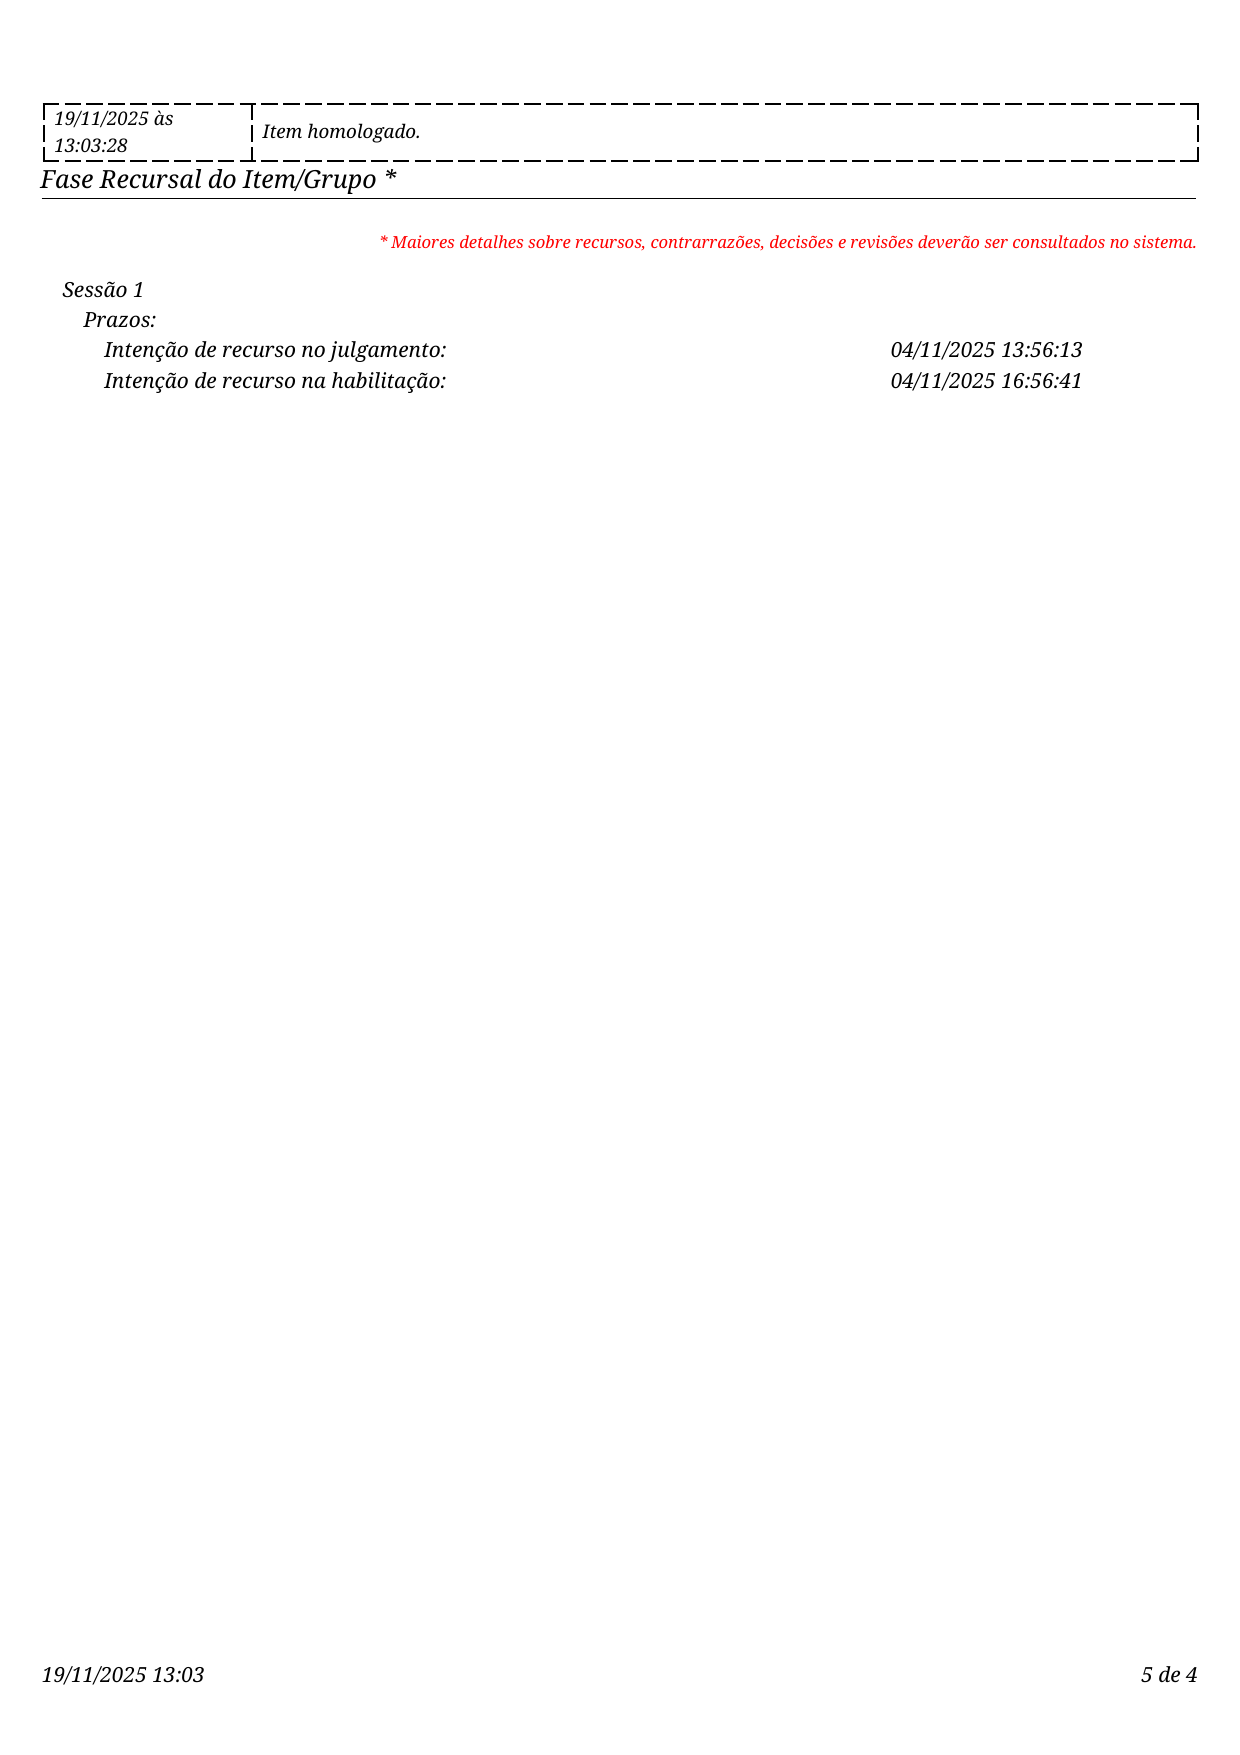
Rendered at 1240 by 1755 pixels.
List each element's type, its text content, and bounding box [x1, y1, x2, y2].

text * Maiores detalhes sobre recursos, contrarrazões, decisões e revisões deverão ser consultados no sistema. [42, 231, 1200, 253]
table_header [518, 275, 1085, 336]
text Fase Recursal do Item/Grupo * [40, 162, 1200, 196]
table_cell 04/11/2025 16:56:41 [518, 366, 1085, 396]
table_cell Intenção de recurso no julgamento: [63, 336, 518, 366]
table_header Sessão 1 Prazos: [63, 275, 518, 336]
table_cell 04/11/2025 13:56:13 [518, 336, 1085, 366]
table_cell 19/11/2025 às 13:03:28 [44, 103, 252, 160]
table_cell Intenção de recurso na habilitação: [63, 366, 518, 396]
table_cell Item homologado. [252, 103, 1198, 160]
